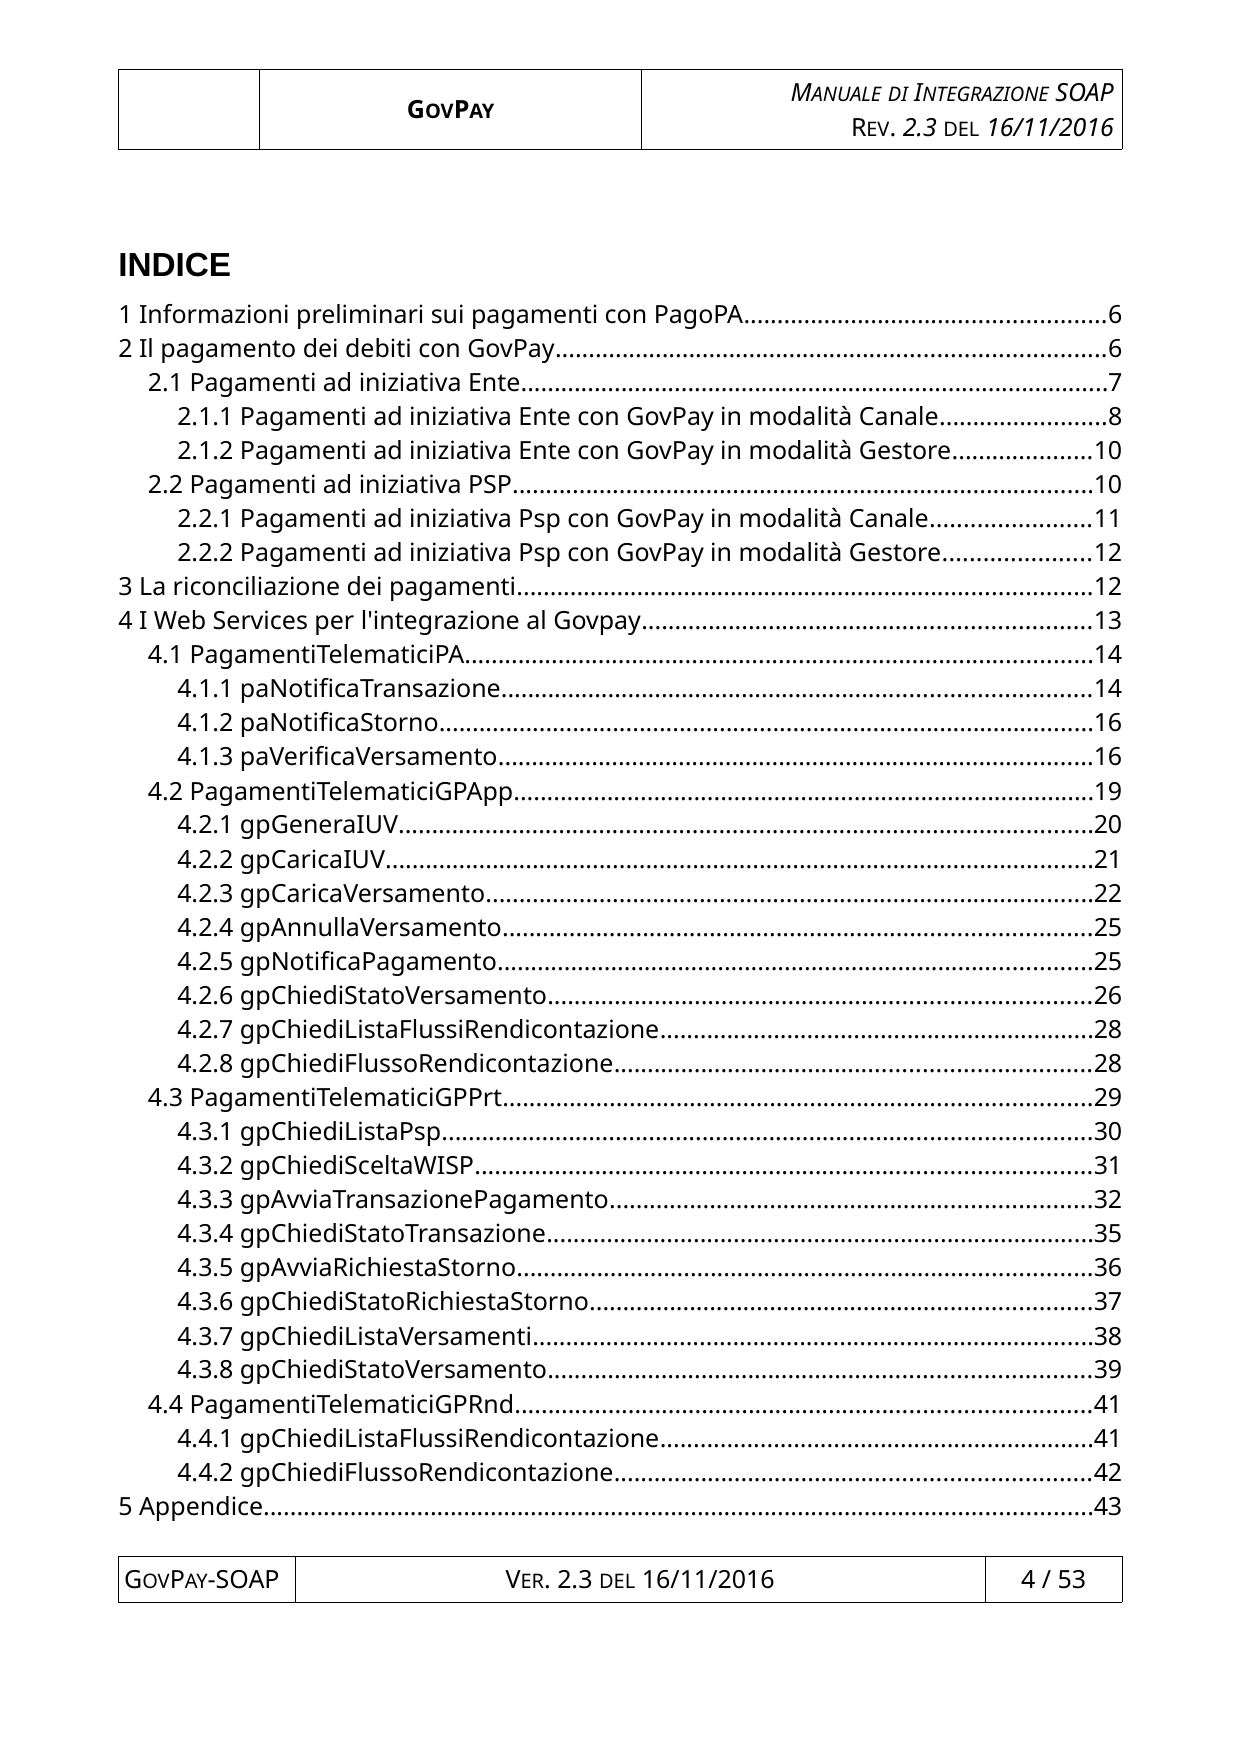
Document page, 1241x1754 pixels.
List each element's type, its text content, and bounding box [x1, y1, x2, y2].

text 4.4.2 gpChiediFlussoRendicontazione 42 [177, 1454, 1122, 1488]
text 2.1.1 Pagamenti ad iniziativa Ente con GovPay in modalità Canale 8 [177, 398, 1122, 432]
text 4.3 PagamentiTelematiciGPPrt 29 [148, 1080, 1122, 1114]
text 4.2.7 gpChiediListaFlussiRendicontazione 28 [177, 1012, 1122, 1046]
subtitle INDICE [118, 245, 1122, 284]
text 4.3.1 gpChiediListaPsp 30 [177, 1114, 1122, 1148]
text 4.2.5 gpNotificaPagamento 25 [177, 943, 1122, 977]
text 4.4.1 gpChiediListaFlussiRendicontazione 41 [177, 1420, 1122, 1454]
text 5 Appendice 43 [118, 1488, 1122, 1522]
text 4.3.8 gpChiediStatoVersamento 39 [177, 1352, 1122, 1386]
text 2.2.1 Pagamenti ad iniziativa Psp con GovPay in modalità Canale 11 [177, 501, 1122, 535]
text 4.3.4 gpChiediStatoTransazione 35 [177, 1216, 1122, 1250]
text 4.2.6 gpChiediStatoVersamento 26 [177, 977, 1122, 1012]
text 4.1 PagamentiTelematiciPA 14 [148, 637, 1122, 671]
text 4.3.5 gpAvviaRichiestaStorno 36 [177, 1250, 1122, 1284]
text 4.2.8 gpChiediFlussoRendicontazione 28 [177, 1046, 1122, 1080]
text 4.2.4 gpAnnullaVersamento 25 [177, 909, 1122, 943]
text 1 Informazioni preliminari sui pagamenti con PagoPA 6 [118, 296, 1122, 330]
text 3 La riconciliazione dei pagamenti 12 [118, 569, 1122, 603]
text 2.2 Pagamenti ad iniziativa PSP 10 [148, 467, 1122, 501]
text 4.2.1 gpGeneraIUV 20 [177, 807, 1122, 841]
text 4.3.7 gpChiediListaVersamenti 38 [177, 1318, 1122, 1352]
text 2 Il pagamento dei debiti con GovPay 6 [118, 330, 1122, 364]
text 4.3.6 gpChiediStatoRichiestaStorno 37 [177, 1284, 1122, 1318]
text 4.1.2 paNotificaStorno 16 [177, 705, 1122, 739]
text 4.1.1 paNotificaTransazione 14 [177, 671, 1122, 705]
text 4.3.2 gpChiediSceltaWISP 31 [177, 1148, 1122, 1182]
text 2.1 Pagamenti ad iniziativa Ente 7 [148, 364, 1122, 398]
text 4.2.3 gpCaricaVersamento 22 [177, 875, 1122, 909]
text 4.4 PagamentiTelematiciGPRnd 41 [148, 1386, 1122, 1420]
text 4.2 PagamentiTelematiciGPApp 19 [148, 773, 1122, 807]
text 2.1.2 Pagamenti ad iniziativa Ente con GovPay in modalità Gestore 10 [177, 432, 1122, 467]
text 4.3.3 gpAvviaTransazionePagamento 32 [177, 1182, 1122, 1216]
text 4.1.3 paVerificaVersamento 16 [177, 739, 1122, 773]
text 2.2.2 Pagamenti ad iniziativa Psp con GovPay in modalità Gestore 12 [177, 535, 1122, 569]
text 4.2.2 gpCaricaIUV 21 [177, 841, 1122, 875]
text 4 I Web Services per l'integrazione al Govpay 13 [118, 603, 1122, 637]
